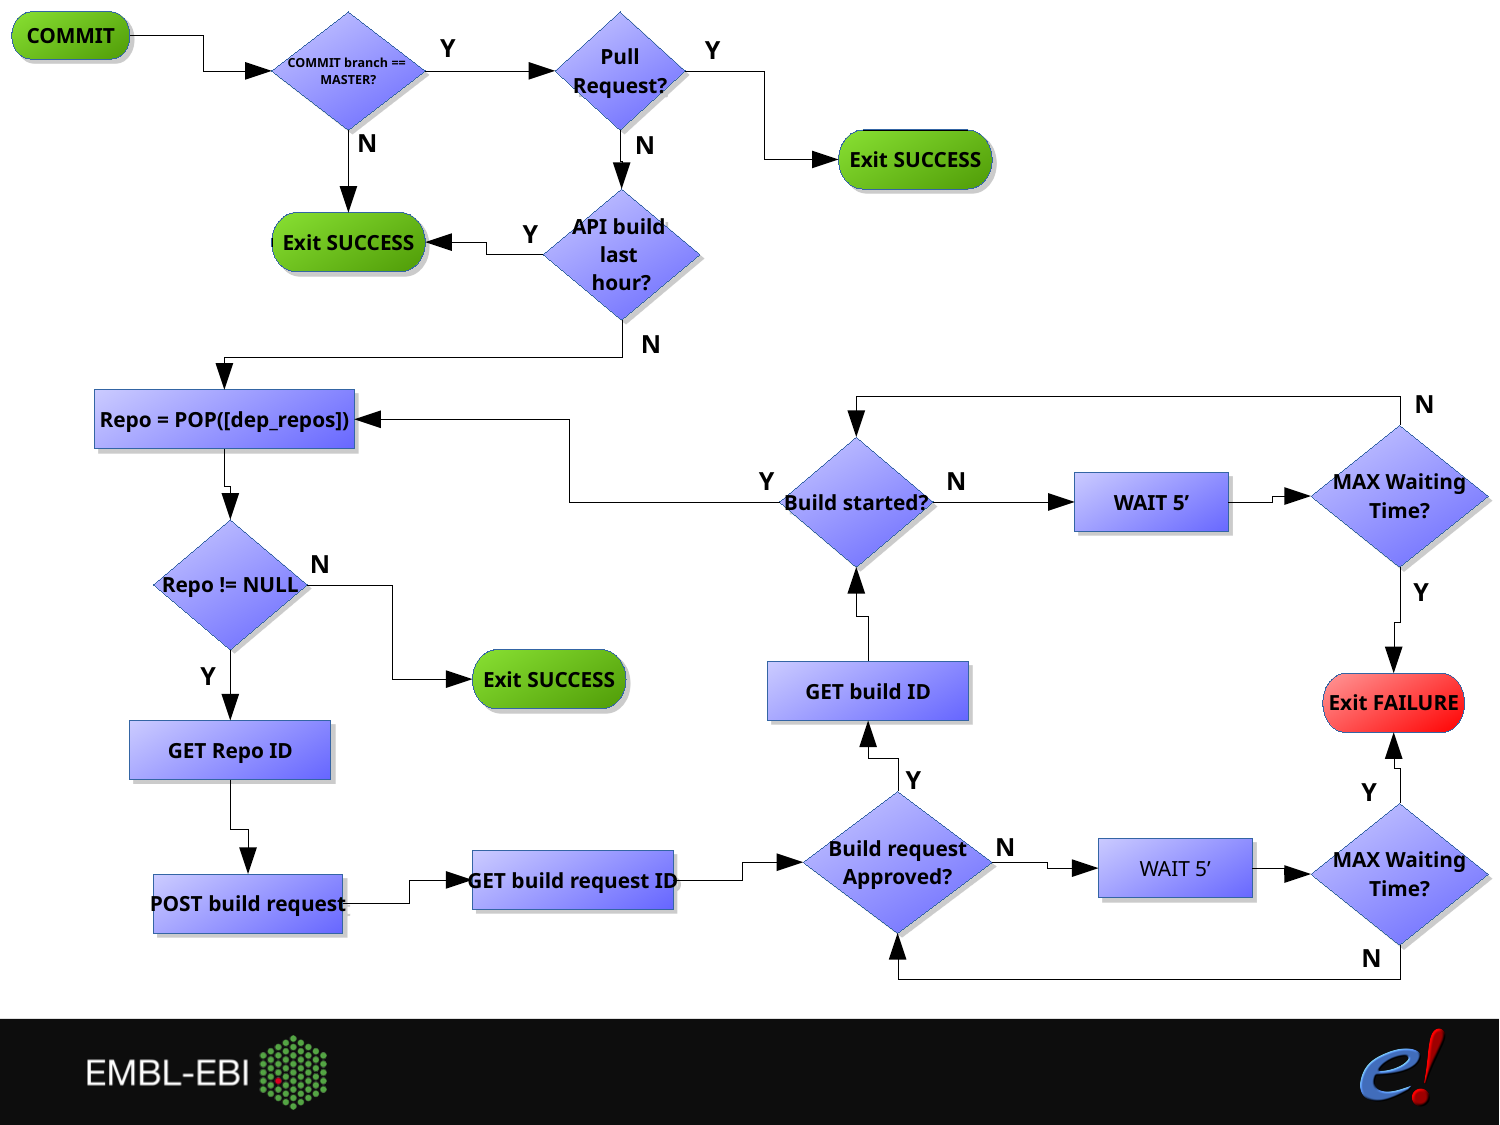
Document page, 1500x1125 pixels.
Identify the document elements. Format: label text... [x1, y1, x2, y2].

text_box POST build request [153, 874, 343, 934]
text_box Exit SUCCESS [472, 649, 627, 709]
text_box Y [890, 755, 936, 802]
text_box COMMIT [11, 11, 130, 60]
text_box MAX Waiting Time? [1311, 425, 1489, 566]
text_box Pull Request? [555, 11, 686, 130]
picture [87, 1035, 327, 1110]
text_box WAIT 5’ [1098, 838, 1253, 898]
text_box Repo = POP([dep_repos]) [94, 389, 355, 449]
text_box Y [507, 209, 553, 255]
text_box Exit SUCCESS [271, 212, 426, 272]
text_box Build request Approved? [803, 797, 984, 933]
text_box Repo != NULL [153, 519, 307, 650]
text_box COMMIT branch == MASTER? [272, 11, 426, 126]
text_box Y [425, 23, 470, 69]
text_box N [342, 118, 390, 164]
text_box Y [1346, 767, 1413, 814]
text_box Y [1398, 566, 1444, 613]
text_box Build started? [789, 437, 933, 567]
text_box API build last hour? [543, 189, 700, 320]
text_box MAX Waiting Time? [1311, 813, 1489, 945]
text_box N [980, 822, 1028, 869]
text_box N [1346, 933, 1394, 979]
text_box N [295, 539, 343, 585]
text_box GET build request ID [472, 850, 674, 910]
text_box Y [690, 25, 735, 71]
text_box WAIT 5’ [1074, 472, 1229, 532]
text_box Exit SUCCESS [838, 129, 993, 190]
text_box Exit FAILURE [1322, 673, 1465, 733]
text_box N [625, 318, 674, 365]
text_box GET Repo ID [129, 720, 331, 780]
text_box N [1399, 379, 1448, 426]
text_box N [931, 456, 979, 502]
text_box N [620, 120, 668, 166]
picture [1357, 1026, 1448, 1112]
text_box Y [744, 456, 789, 502]
text_box GET build ID [767, 661, 969, 721]
text_box Y [185, 651, 231, 697]
